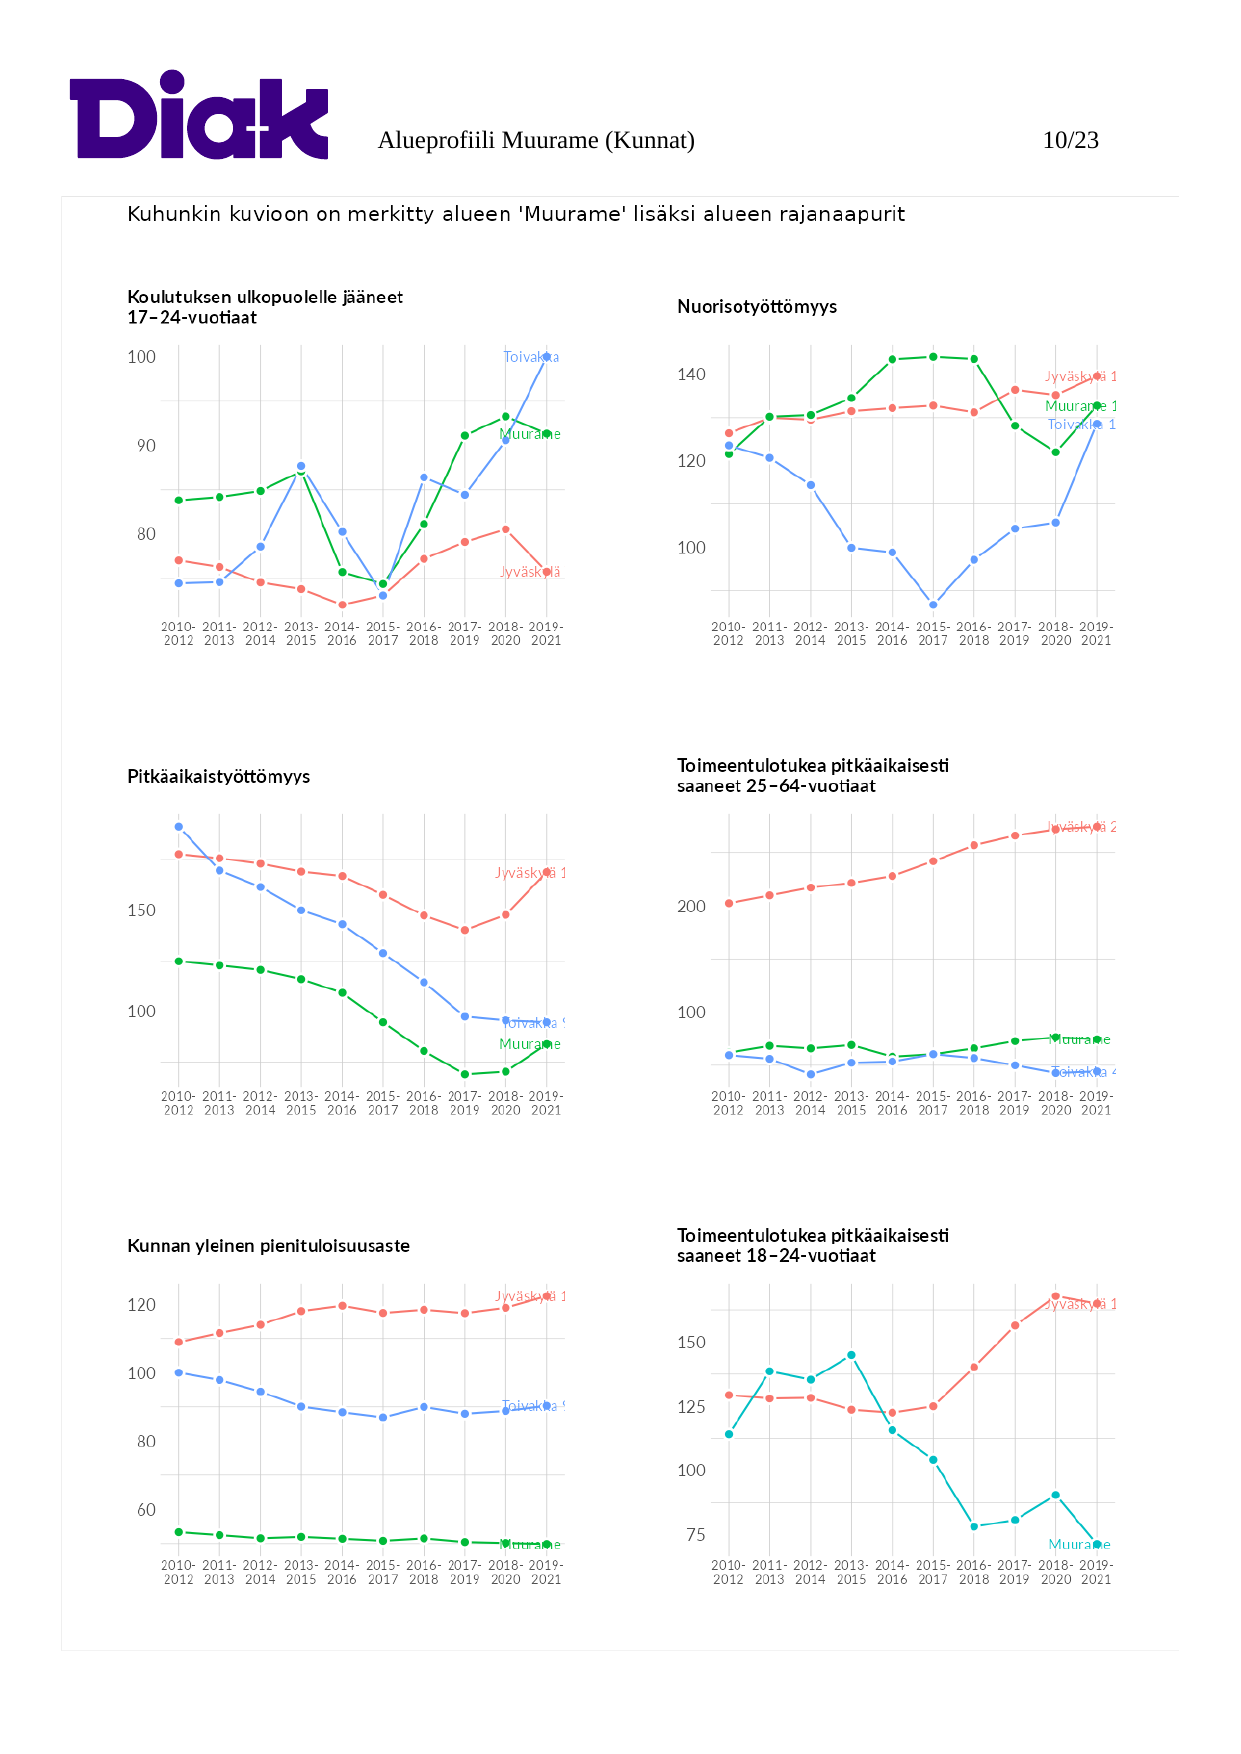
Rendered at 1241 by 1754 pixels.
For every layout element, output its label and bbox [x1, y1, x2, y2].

picture [61, 196, 1179, 1651]
